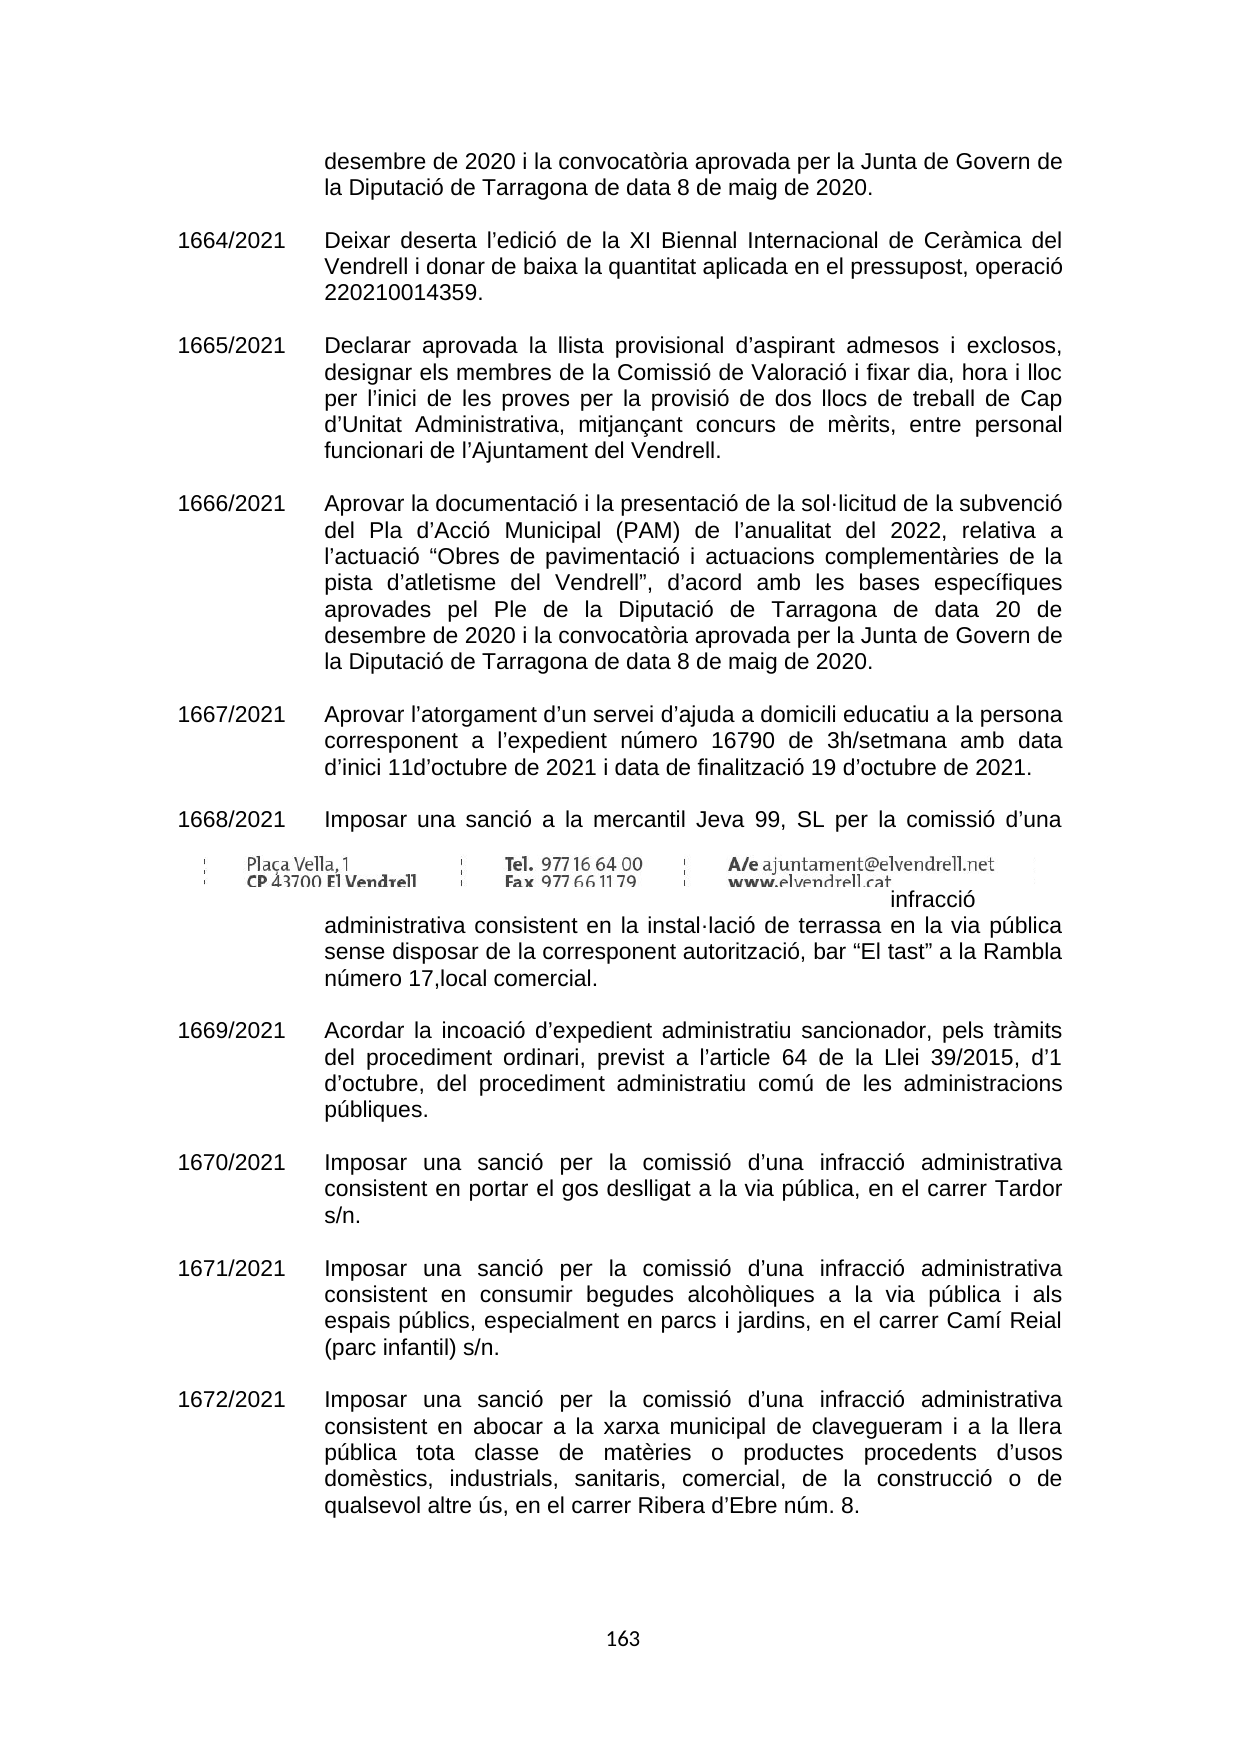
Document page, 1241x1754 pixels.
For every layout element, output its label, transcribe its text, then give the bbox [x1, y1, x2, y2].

text 1672/2021 Imposar una sanció per la comissió d’una infracció administrativa consistent en abocar a la xarxa municipal de clavegueram i a la llera pública tota classe de matèries o productes procedents d’usos domèstics, industrials, sanitaris, comercial, de la construcció o de qualsevol altre ús, en el carrer Ribera d’Ebre núm. 8. [177, 1386, 1063, 1518]
text 1666/2021 Aprovar la documentació i la presentació de la sol·licitud de la subvenció del Pla d’Acció Municipal (PAM) de l’anualitat del 2022, relativa a l’actuació “Obres de pavimentació i actuacions complementàries de la pista d’atletisme del Vendrell”, d’acord amb les bases específiques aprovades pel Ple de la Diputació de Tarragona de data 20 de desembre de 2020 i la convocatòria aprovada per la Junta de Govern de la Diputació de Tarragona de data 8 de maig de 2020. [177, 490, 1063, 675]
text 1670/2021 Imposar una sanció per la comissió d’una infracció administrativa consistent en portar el gos deslligat a la via pública, en el carrer Tardor s/n. [177, 1149, 1063, 1228]
text 1665/2021 Declarar aprovada la llista provisional d’aspirant admesos i exclosos, designar els membres de la Comissió de Valoració i fixar dia, hora i lloc per l’inici de les proves per la provisió de dos llocs de treball de Cap d’Unitat Administrativa, mitjançant concurs de mèrits, entre personal funcionari de l’Ajuntament del Vendrell. [177, 332, 1063, 464]
text desembre de 2020 i la convocatòria aprovada per la Junta de Govern de la Diputació de Tarragona de data 8 de maig de 2020. [177, 148, 1063, 200]
text 1664/2021 Deixar deserta l’edició de la XI Biennal Internacional de Ceràmica del Vendrell i donar de baixa la quantitat aplicada en el pressupost, operació 220210014359. [177, 227, 1063, 306]
text 1669/2021 Acordar la incoació d’expedient administratiu sancionador, pels tràmits del procediment ordinari, previst a l’article 64 de la Llei 39/2015, d’1 d’octubre, del procediment administratiu comú de les administracions públiques. [177, 1017, 1063, 1123]
text 1667/2021 Aprovar l’atorgament d’un servei d’ajuda a domicili educatiu a la persona corresponent a l’expedient número 16790 de 3h/setmana amb data d’inici 11d’octubre de 2021 i data de finalització 19 d’octubre de 2021. [177, 701, 1063, 780]
text 1668/2021 Imposar una sanció a la mercantil Jeva 99, SL per la comissió d’una infracció administrativa consistent en la instal·lació de terrassa en la via pública sense disposar de la corresponent autorització, bar “El tast” a la Rambla número 17,local comercial. [177, 806, 1063, 991]
text 1671/2021 Imposar una sanció per la comissió d’una infracció administrativa consistent en consumir begudes alcohòliques a la via pública i als espais públics, especialment en parcs i jardins, en el carrer Camí Reial (parc infantil) s/n. [177, 1254, 1063, 1360]
